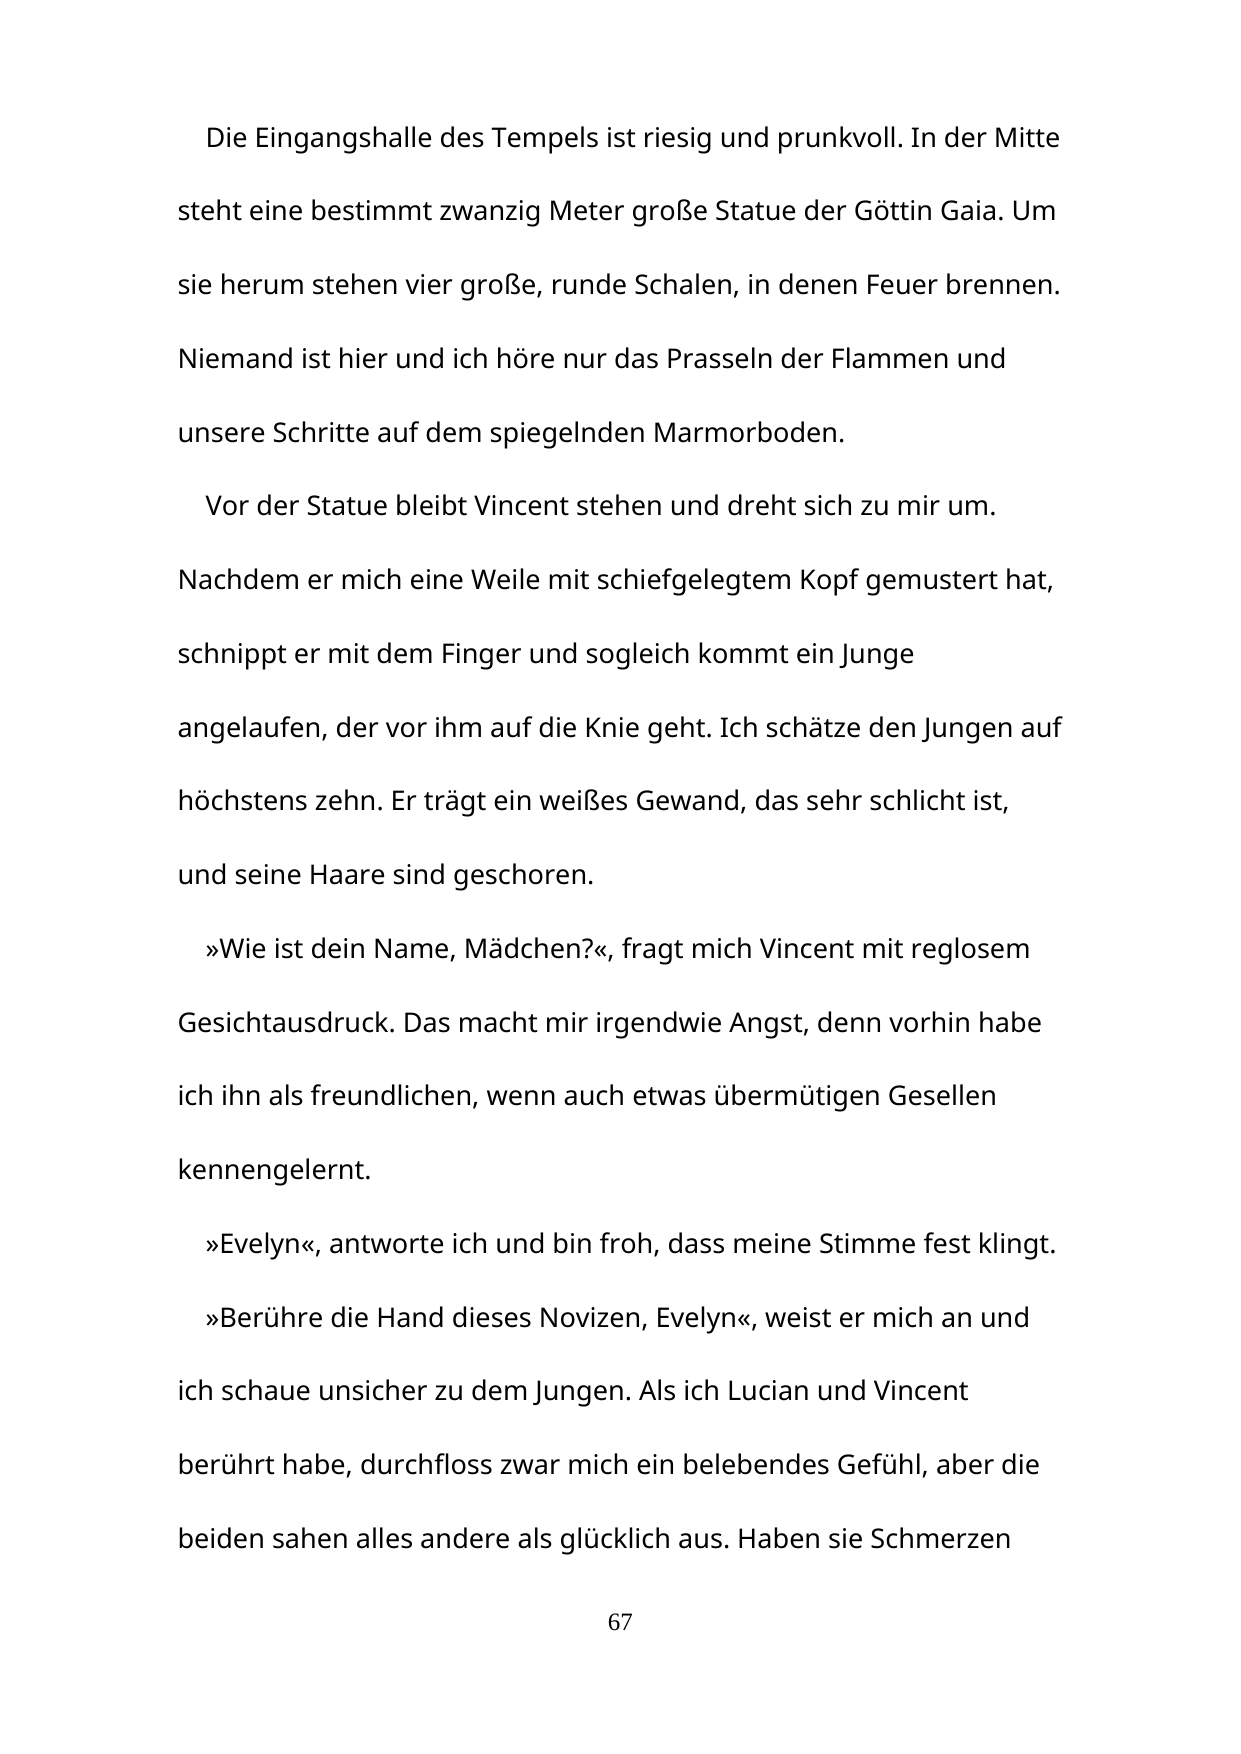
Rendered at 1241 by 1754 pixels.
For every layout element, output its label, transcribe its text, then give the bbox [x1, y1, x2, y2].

text Vor der Statue bleibt Vincent stehen und dreht sich zu mir um. Nachdem er mich eine Weile mit schiefgelegtem Kopf gemustert hat, schnippt er mit dem Finger und sogleich kommt ein Junge angelaufen, der vor ihm auf die Knie geht. Ich schätze den Jungen auf höchstens zehn. Er trägt ein weißes Gewand, das sehr schlicht ist, und seine Haare sind geschoren. [177, 487, 1063, 892]
text »Evelyn«, antworte ich und bin froh, dass meine Stimme fest klingt. [177, 1224, 1063, 1261]
text »Berühre die Hand dieses Novizen, Evelyn«, weist er mich an und ich schaue unsicher zu dem Jungen. Als ich Lucian und Vincent berührt habe, durchfloss zwar mich ein belebendes Gefühl, aber die beiden sahen alles andere als glücklich aus. Haben sie Schmerzen [177, 1298, 1063, 1556]
text »Wie ist dein Name, Mädchen?«, fragt mich Vincent mit reglosem Gesichtausdruck. Das macht mir irgendwie Angst, denn vorhin habe ich ihn als freundlichen, wenn auch etwas übermütigen Gesellen kennengelernt. [177, 929, 1063, 1187]
text Die Eingangshalle des Tempels ist riesig und prunkvoll. In der Mitte steht eine bestimmt zwanzig Meter große Statue der Göttin Gaia. Um sie herum stehen vier große, runde Schalen, in denen Feuer brennen. Niemand ist hier und ich höre nur das Prasseln der Flammen und unsere Schritte auf dem spiegelnden Marmorboden. [177, 118, 1063, 450]
